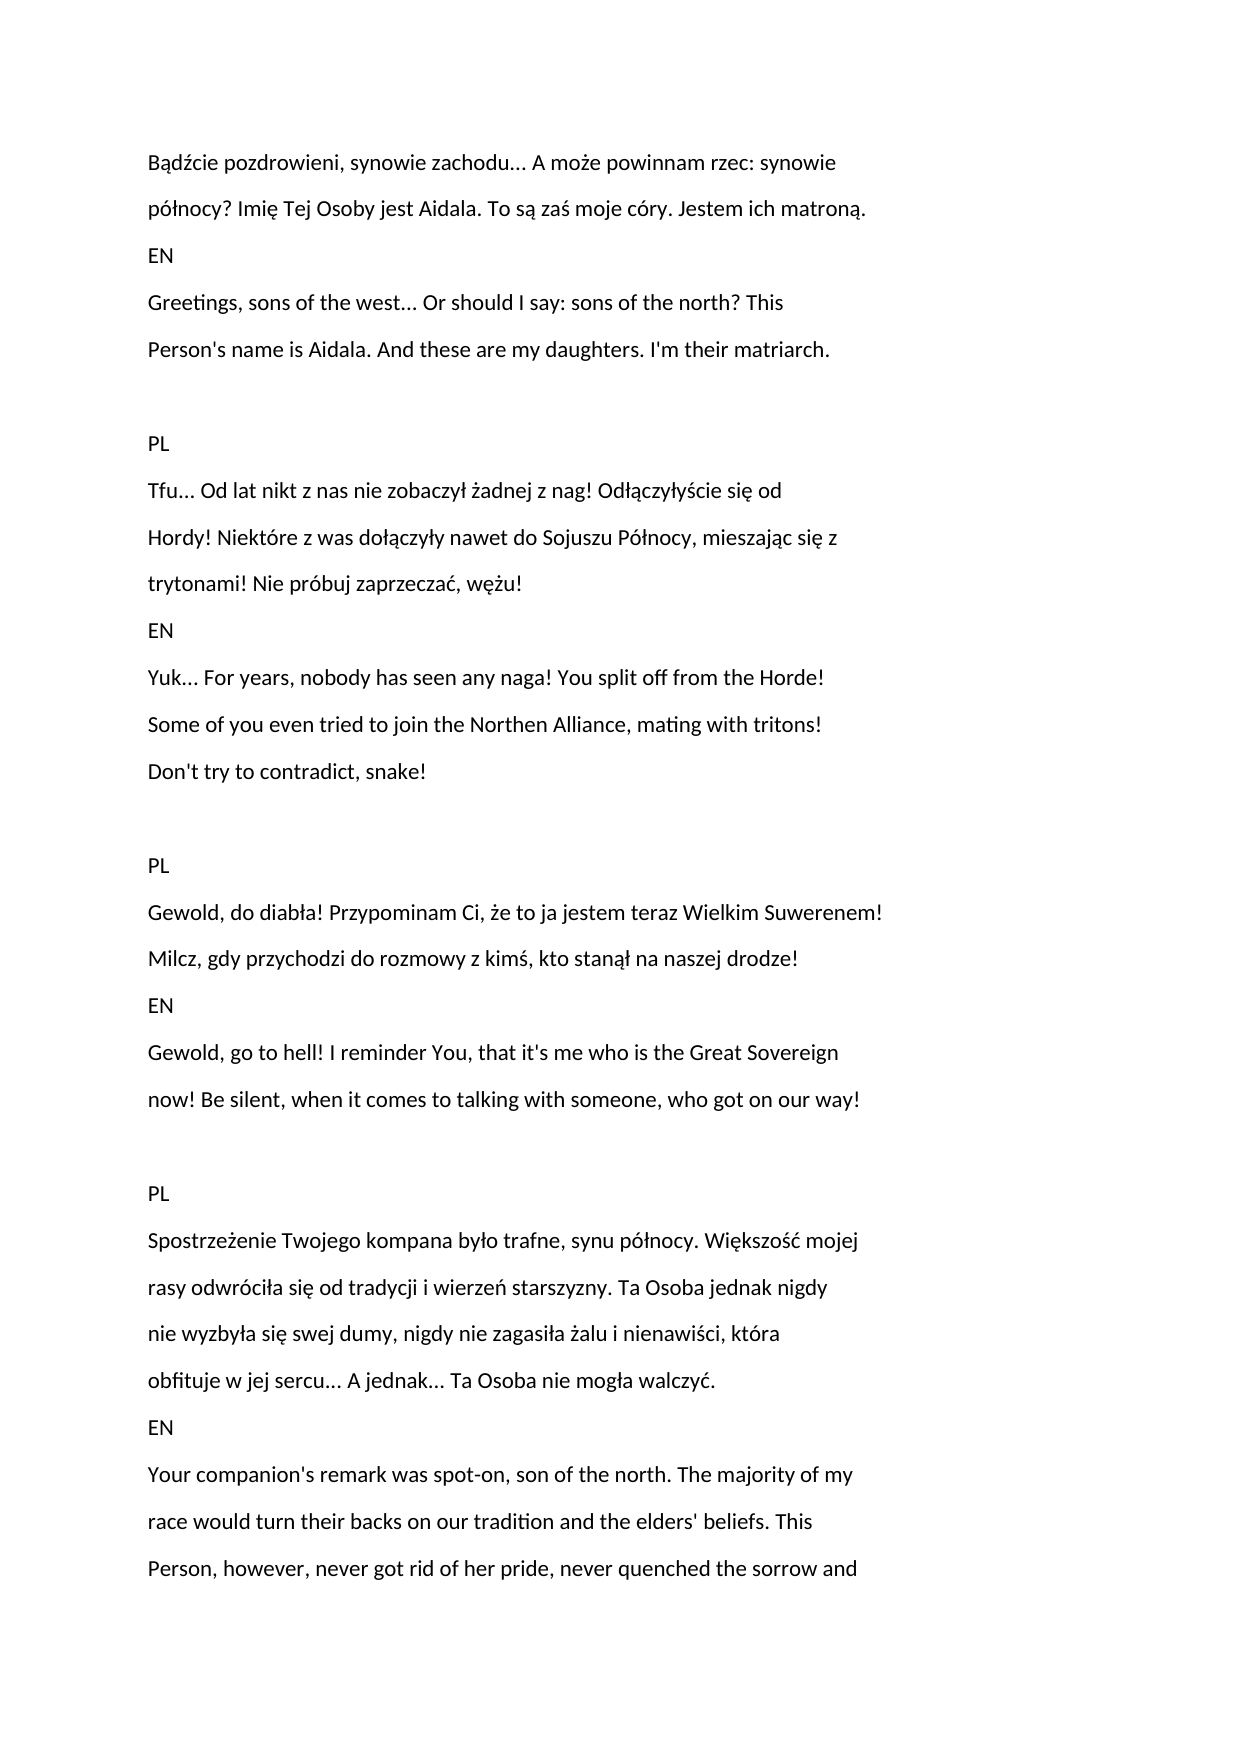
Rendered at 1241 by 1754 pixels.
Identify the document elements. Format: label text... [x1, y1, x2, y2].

text EN [148, 241, 1093, 269]
text trytonami! Nie próbuj zaprzeczać, wężu! [148, 569, 1093, 597]
text Gewold, go to hell! I reminder You, that it's me who is the Great Sovereign [148, 1038, 1093, 1066]
text now! Be silent, when it comes to talking with someone, who got on our way! [148, 1085, 1093, 1113]
text Greetings, sons of the west... Or should I say: sons of the north? This [148, 288, 1093, 316]
text EN [148, 616, 1093, 644]
text EN [148, 991, 1093, 1019]
text Some of you even tried to join the Northen Alliance, mating with tritons! [148, 710, 1093, 738]
text Don't try to contradict, snake! [148, 757, 1093, 785]
text rasy odwróciła się od tradycji i wierzeń starszyzny. Ta Osoba jednak nigdy [148, 1273, 1093, 1301]
text race would turn their backs on our tradition and the elders' beliefs. This [148, 1507, 1093, 1535]
text Spostrzeżenie Twojego kompana było trafne, synu północy. Większość mojej [148, 1226, 1093, 1254]
text Milcz, gdy przychodzi do rozmowy z kimś, kto stanął na naszej drodze! [148, 944, 1093, 972]
text północy? Imię Tej Osoby jest Aidala. To są zaś moje córy. Jestem ich matroną. [148, 194, 1093, 222]
text Tfu... Od lat nikt z nas nie zobaczył żadnej z nag! Odłączyłyście się od [148, 476, 1093, 504]
text PL [148, 1179, 1093, 1207]
text Gewold, do diabła! Przypominam Ci, że to ja jestem teraz Wielkim Suwerenem! [148, 898, 1093, 926]
text nie wyzbyła się swej dumy, nigdy nie zagasiła żalu i nienawiści, która [148, 1319, 1093, 1347]
text Hordy! Niektóre z was dołączyły nawet do Sojuszu Północy, mieszając się z [148, 523, 1093, 551]
text PL [148, 851, 1093, 879]
text EN [148, 1413, 1093, 1441]
text obfituje w jej sercu... A jednak... Ta Osoba nie mogła walczyć. [148, 1366, 1093, 1394]
text Your companion's remark was spot-on, son of the north. The majority of my [148, 1460, 1093, 1488]
text Person, however, never got rid of her pride, never quenched the sorrow and [148, 1554, 1093, 1582]
text Person's name is Aidala. And these are my daughters. I'm their matriarch. [148, 335, 1093, 363]
text Bądźcie pozdrowieni, synowie zachodu... A może powinnam rzec: synowie [148, 148, 1093, 176]
text Yuk... For years, nobody has seen any naga! You split off from the Horde! [148, 663, 1093, 691]
text PL [148, 429, 1093, 457]
